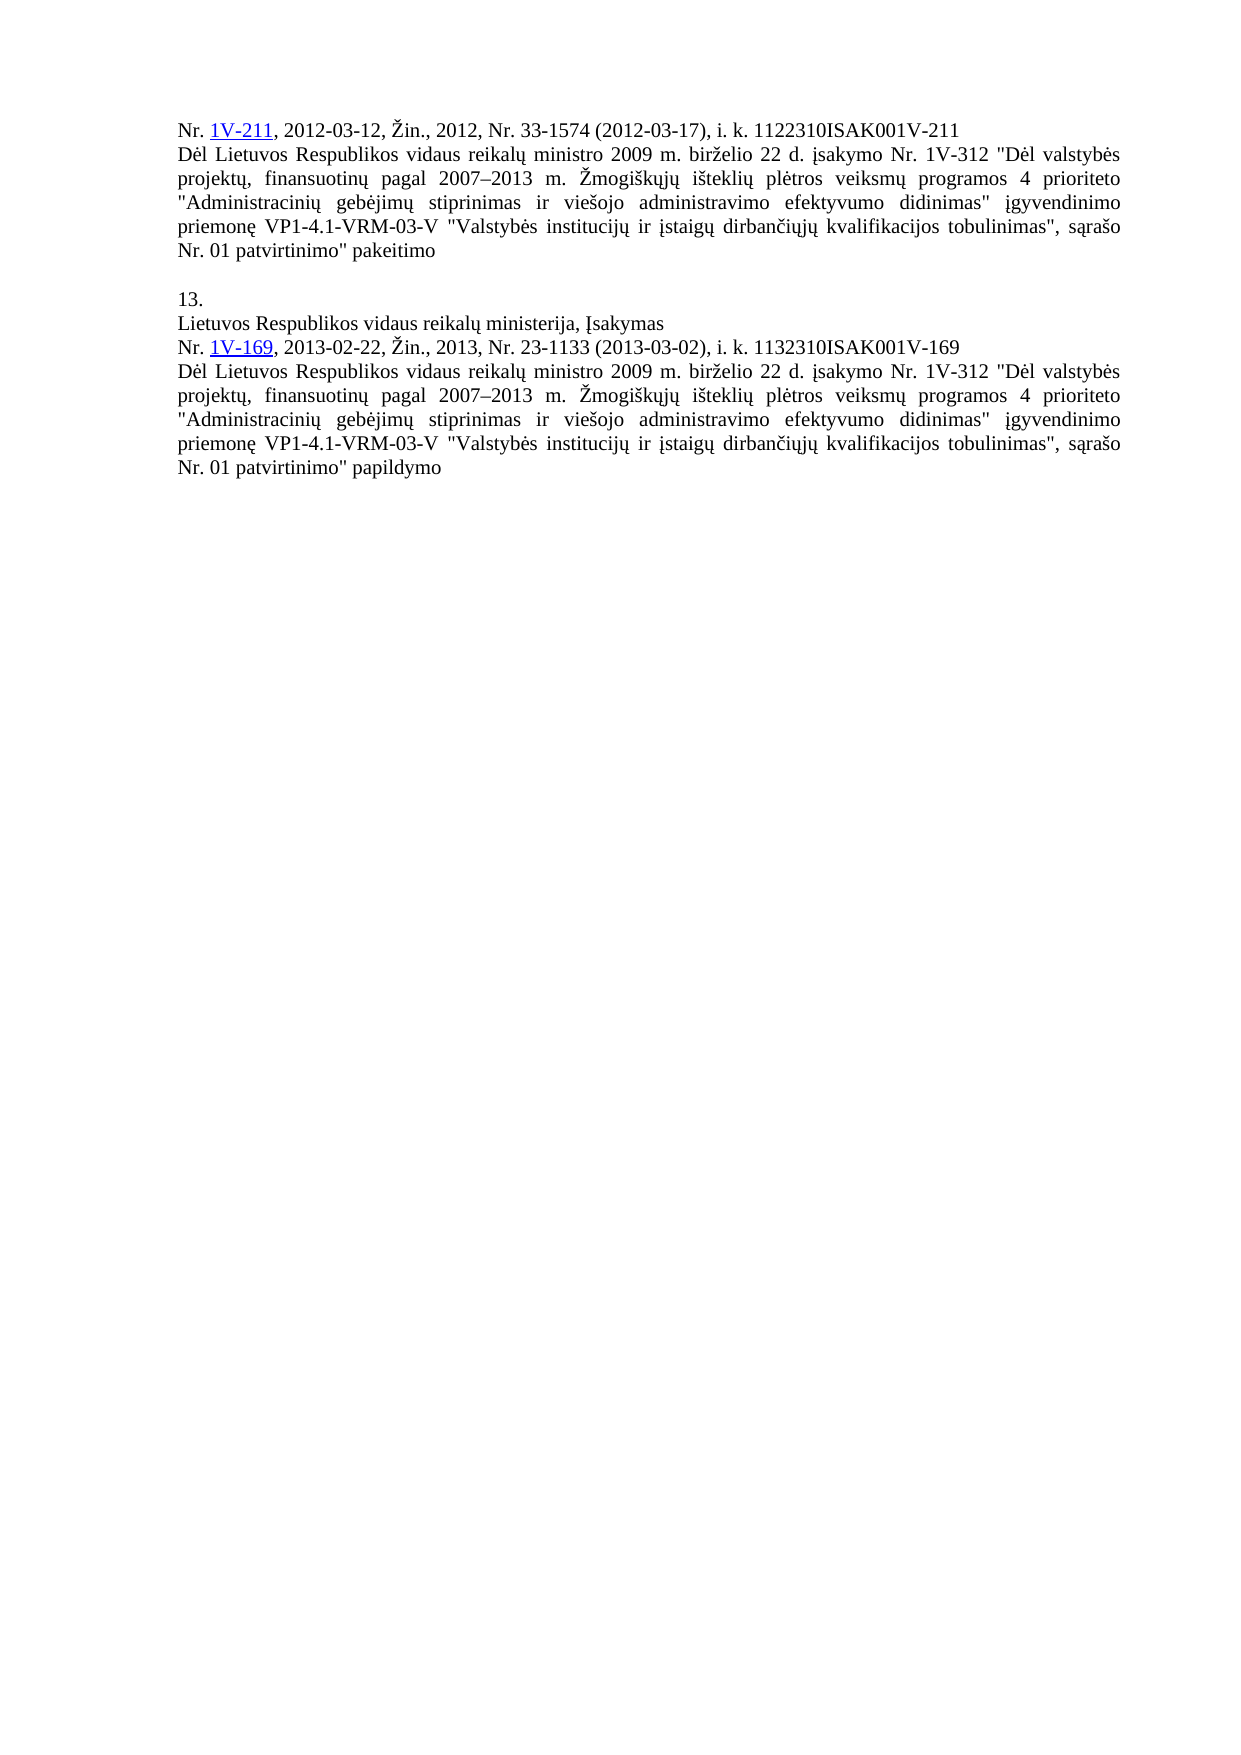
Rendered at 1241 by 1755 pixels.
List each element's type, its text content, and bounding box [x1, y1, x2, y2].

text 13. [177, 287, 1122, 311]
text Dėl Lietuvos Respublikos vidaus reikalų ministro 2009 m. birželio 22 d. įsakymo Nr. 1V-312 "Dėl valstybės projektų, finansuotinų pagal 2007–2013 m. Žmogiškųjų išteklių plėtros veiksmų programos 4 prioriteto "Administracinių gebėjimų stiprinimas ir viešojo administravimo efektyvumo didinimas" įgyvendinimo priemonę VP1-4.1-VRM-03-V "Valstybės institucijų ir įstaigų dirbančiųjų kvalifikacijos tobulinimas", sąrašo Nr. 01 patvirtinimo" papildymo [177, 359, 1122, 479]
text Lietuvos Respublikos vidaus reikalų ministerija, Įsakymas [177, 311, 1122, 335]
text Dėl Lietuvos Respublikos vidaus reikalų ministro 2009 m. birželio 22 d. įsakymo Nr. 1V-312 "Dėl valstybės projektų, finansuotinų pagal 2007–2013 m. Žmogiškųjų išteklių plėtros veiksmų programos 4 prioriteto "Administracinių gebėjimų stiprinimas ir viešojo administravimo efektyvumo didinimas" įgyvendinimo priemonę VP1-4.1-VRM-03-V "Valstybės institucijų ir įstaigų dirbančiųjų kvalifikacijos tobulinimas", sąrašo Nr. 01 patvirtinimo" pakeitimo [177, 142, 1122, 262]
text Nr. 1V-211, 2012-03-12, Žin., 2012, Nr. 33-1574 (2012-03-17), i. k. 1122310ISAK001V-211 [177, 118, 1122, 142]
text Nr. 1V-169, 2013-02-22, Žin., 2013, Nr. 23-1133 (2013-03-02), i. k. 1132310ISAK001V-169 [177, 335, 1122, 359]
